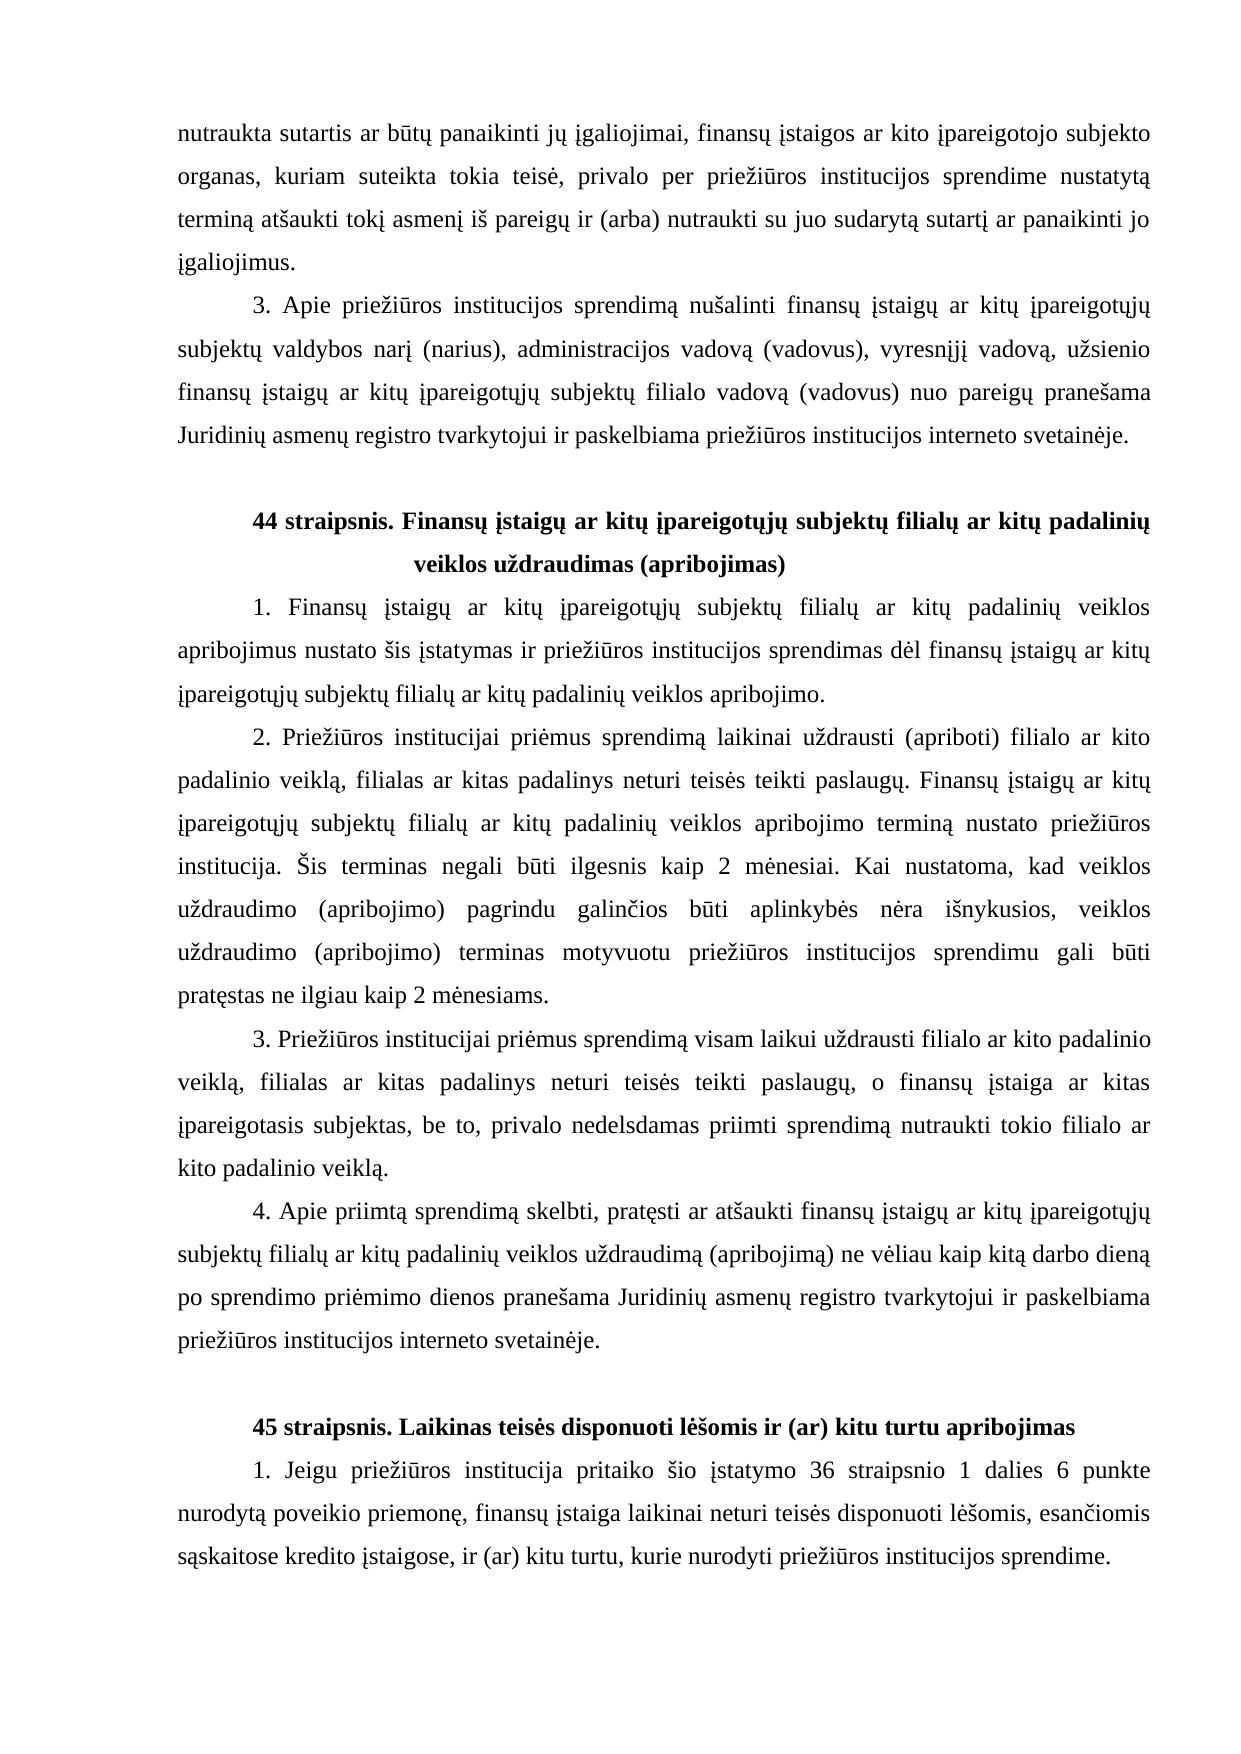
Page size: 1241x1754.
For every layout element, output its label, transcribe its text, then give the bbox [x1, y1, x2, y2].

text 1. Jeigu priežiūros institucija pritaiko šio įstatymo 36 straipsnio 1 dalies 6 punkte nurodytą poveikio priemonę, finansų įstaiga laikinai neturi teisės disponuoti lėšomis, esančiomis sąskaitose kredito įstaigose, ir (ar) kitu turtu, kurie nurodyti priežiūros institucijos sprendime. [177, 1455, 1152, 1570]
text 1. Finansų įstaigų ar kitų įpareigotųjų subjektų filialų ar kitų padalinių veiklos apribojimus nustato šis įstatymas ir priežiūros institucijos sprendimas dėl finansų įstaigų ar kitų įpareigotųjų subjektų filialų ar kitų padalinių veiklos apribojimo. [177, 592, 1152, 707]
text nutraukta sutartis ar būtų panaikinti jų įgaliojimai, finansų įstaigos ar kito įpareigotojo subjekto organas, kuriam suteikta tokia teisė, privalo per priežiūros institucijos sprendime nustatytą terminą atšaukti tokį asmenį iš pareigų ir (arba) nutraukti su juo sudarytą sutartį ar panaikinti jo įgaliojimus. [177, 118, 1152, 276]
text 44 straipsnis. Finansų įstaigų ar kitų įpareigotųjų subjektų filialų ar kitų padalinių veiklos uždraudimas (apribojimas) [252, 506, 1152, 578]
text 2. Priežiūros institucijai priėmus sprendimą laikinai uždrausti (apriboti) filialo ar kito padalinio veiklą, filialas ar kitas padalinys neturi teisės teikti paslaugų. Finansų įstaigų ar kitų įpareigotųjų subjektų filialų ar kitų padalinių veiklos apribojimo terminą nustato priežiūros institucija. Šis terminas negali būti ilgesnis kaip 2 mėnesiai. Kai nustatoma, kad veiklos uždraudimo (apribojimo) pagrindu galinčios būti aplinkybės nėra išnykusios, veiklos uždraudimo (apribojimo) terminas motyvuotu priežiūros institucijos sprendimu gali būti pratęstas ne ilgiau kaip 2 mėnesiams. [177, 722, 1152, 1009]
text 3. Priežiūros institucijai priėmus sprendimą visam laikui uždrausti filialo ar kito padalinio veiklą, filialas ar kitas padalinys neturi teisės teikti paslaugų, o finansų įstaiga ar kitas įpareigotasis subjektas, be to, privalo nedelsdamas priimti sprendimą nutraukti tokio filialo ar kito padalinio veiklą. [177, 1024, 1152, 1182]
text 45 straipsnis. Laikinas teisės disponuoti lėšomis ir (ar) kitu turtu apribojimas [177, 1412, 1152, 1441]
text 4. Apie priimtą sprendimą skelbti, pratęsti ar atšaukti finansų įstaigų ar kitų įpareigotųjų subjektų filialų ar kitų padalinių veiklos uždraudimą (apribojimą) ne vėliau kaip kitą darbo dieną po sprendimo priėmimo dienos pranešama Juridinių asmenų registro tvarkytojui ir paskelbiama priežiūros institucijos interneto svetainėje. [177, 1196, 1152, 1354]
text 3. Apie priežiūros institucijos sprendimą nušalinti finansų įstaigų ar kitų įpareigotųjų subjektų valdybos narį (narius), administracijos vadovą (vadovus), vyresnįjį vadovą, užsienio finansų įstaigų ar kitų įpareigotųjų subjektų filialo vadovą (vadovus) nuo pareigų pranešama Juridinių asmenų registro tvarkytojui ir paskelbiama priežiūros institucijos interneto svetainėje. [177, 291, 1152, 449]
